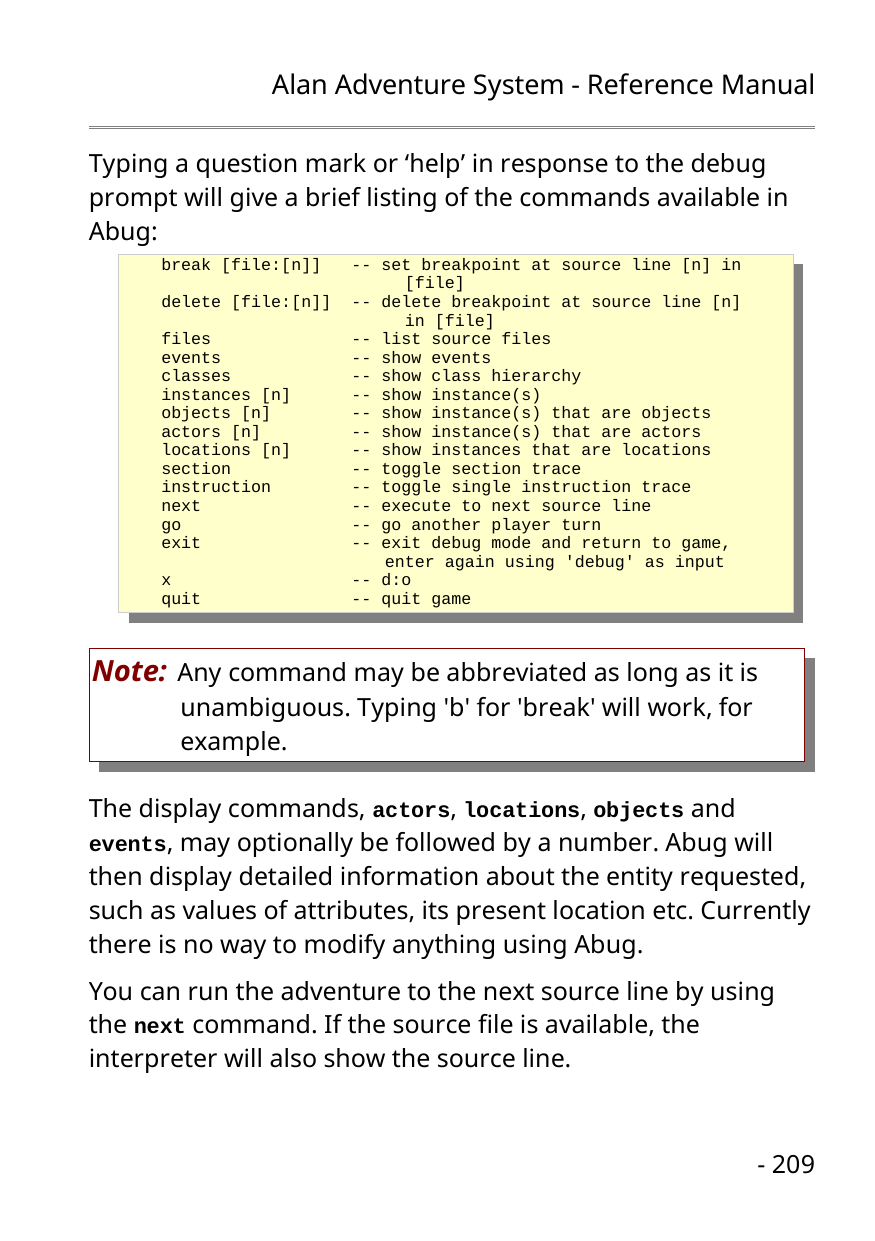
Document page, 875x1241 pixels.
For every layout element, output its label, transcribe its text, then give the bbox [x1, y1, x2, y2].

text go -- go another player turn [119, 513, 793, 532]
text objects [n] -- show instance(s) that are objects [119, 402, 793, 421]
text quit -- quit game [119, 588, 793, 612]
text exit -- exit debug mode and return to game, enter again using 'debug' as input [119, 532, 793, 569]
text The display commands, actors, locations, objects and events, may optionally be followed by a number. Abug will then display detailed information about the entity requested, such as val­ues of attributes, its present location etc. Currently there is no way to modify anything using Abug. [88, 791, 815, 961]
text events -- show events [119, 347, 793, 365]
text section -- toggle section trace [119, 458, 793, 476]
text instances [n] -- show instance(s) [119, 384, 793, 402]
text x -- d:o [119, 569, 793, 588]
text classes -- show class hierarchy [119, 365, 793, 384]
text actors [n] -- show instance(s) that are actors [119, 421, 793, 439]
text files -- list source files [119, 328, 793, 347]
text instruction -- toggle single instruction trace [119, 476, 793, 495]
text locations [n] -- show instances that are locations [119, 439, 793, 458]
text delete [file:[n]] -- delete breakpoint at source line [n] in [file] [119, 291, 793, 328]
text Typing a question mark or ‘help’ in response to the debug prompt will give a brief listing of the commands available in Abug: [88, 146, 815, 247]
list Any command may be abbreviated as long as it is unambiguous. Typing 'b' for 'break' will work, for example. [90, 649, 804, 761]
text You can run the adventure to the next source line by using the next command. If the source file is available, the interpreter will also show the source line. [88, 973, 815, 1075]
text break [file:[n]] -- set breakpoint at source line [n] in [file] [119, 255, 793, 291]
text next -- execute to next source line [119, 495, 793, 513]
